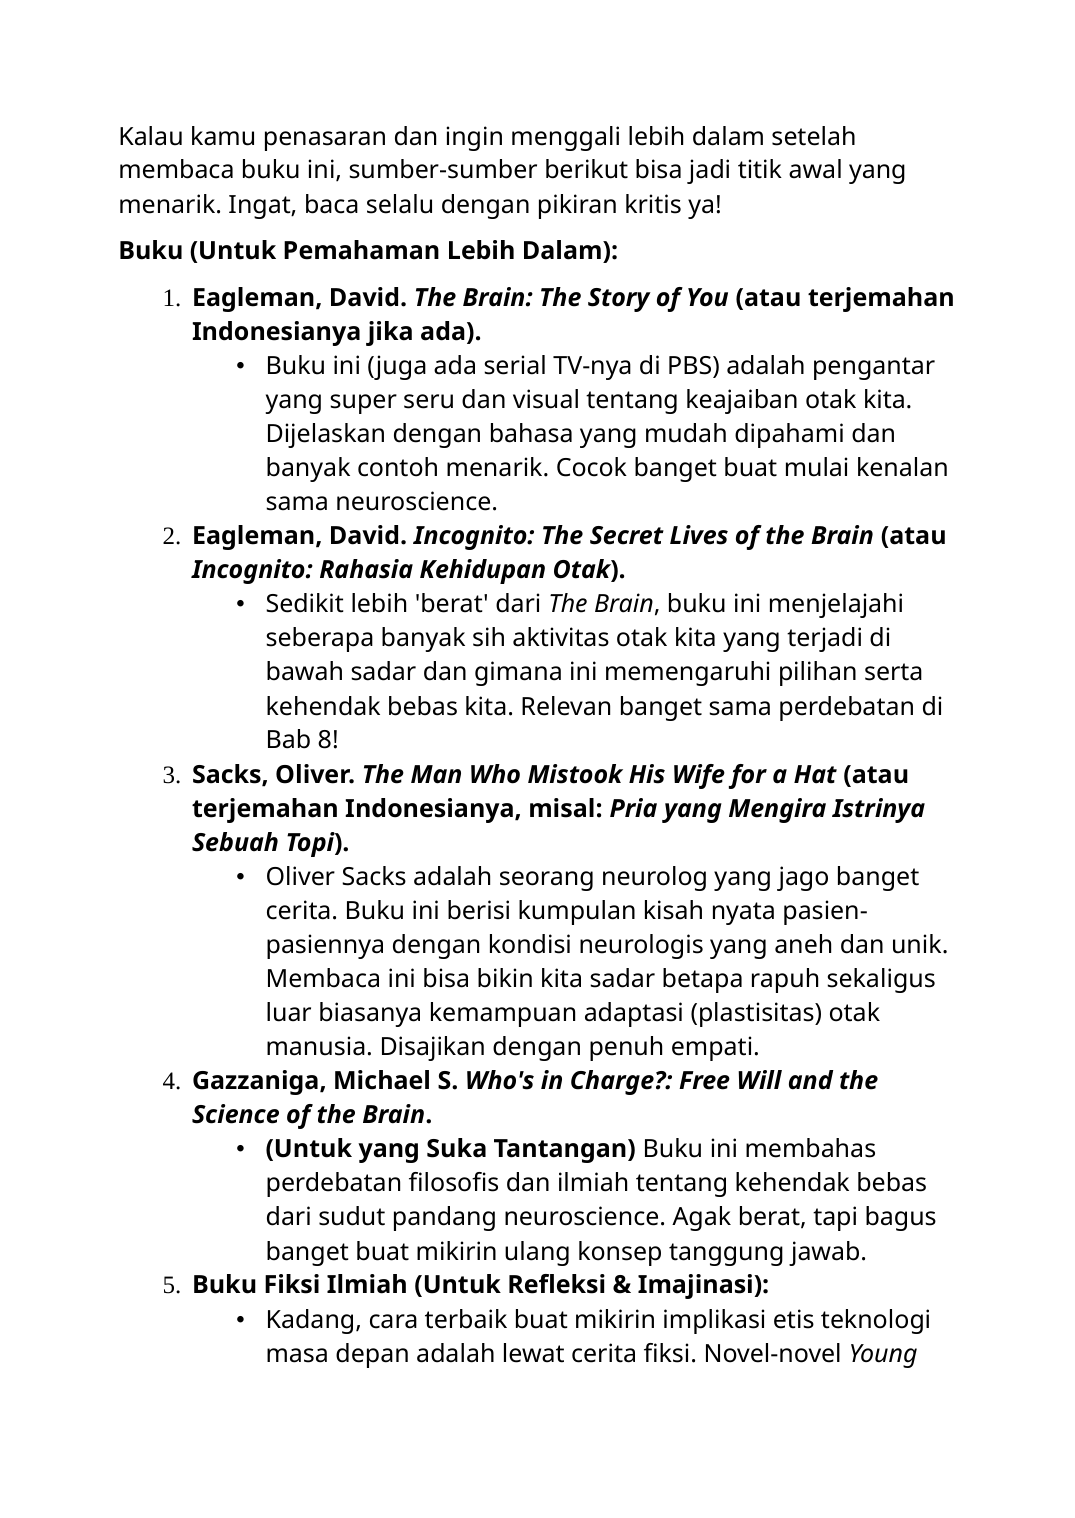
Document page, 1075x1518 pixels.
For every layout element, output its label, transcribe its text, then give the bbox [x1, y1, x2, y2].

list Eagleman, David. The Brain: The Story of You (atau terjemahan Indonesianya jika ada). [162, 279, 957, 347]
list Buku ini (juga ada serial TV-nya di PBS) adalah pengantar yang super seru dan visual tentang keajaiban otak kita. Dijelaskan dengan bahasa yang mudah dipahami dan banyak contoh menarik. Cocok banget buat mulai kenalan sama neuroscience. [236, 347, 957, 518]
list Sedikit lebih 'berat' dari The Brain, buku ini menjelajahi seberapa banyak sih aktivitas otak kita yang terjadi di bawah sadar dan gimana ini memengaruhi pilihan serta kehendak bebas kita. Relevan banget sama perdebatan di Bab 8! [236, 586, 957, 756]
list Kadang, cara terbaik buat mikirin implikasi etis teknologi masa depan adalah lewat cerita fiksi. Novel-novel Young [236, 1301, 957, 1369]
list Buku Fiksi Ilmiah (Untuk Refleksi & Imajinasi): [162, 1267, 957, 1301]
text Kalau kamu penasaran dan ingin menggali lebih dalam setelah membaca buku ini, sumber-sumber berikut bisa jadi titik awal yang menarik. Ingat, baca selalu dengan pikiran kritis ya! [118, 118, 957, 220]
list Gazzaniga, Michael S. Who's in Charge?: Free Will and the Science of the Brain. [162, 1063, 957, 1131]
list Eagleman, David. Incognito: The Secret Lives of the Brain (atau Incognito: Rahasia Kehidupan Otak). [162, 518, 957, 586]
text Buku (Untuk Pemahaman Lebih Dalam): [118, 233, 957, 267]
list (Untuk yang Suka Tantangan) Buku ini membahas perdebatan filosofis dan ilmiah tentang kehendak bebas dari sudut pandang neuroscience. Agak berat, tapi bagus banget buat mikirin ulang konsep tanggung jawab. [236, 1131, 957, 1267]
list Oliver Sacks adalah seorang neurolog yang jago banget cerita. Buku ini berisi kumpulan kisah nyata pasien-pasiennya dengan kondisi neurologis yang aneh dan unik. Membaca ini bisa bikin kita sadar betapa rapuh sekaligus luar biasanya kemampuan adaptasi (plastisitas) otak manusia. Disajikan dengan penuh empati. [236, 858, 957, 1063]
list Sacks, Oliver. The Man Who Mistook His Wife for a Hat (atau terjemahan Indonesianya, misal: Pria yang Mengira Istrinya Sebuah Topi). [162, 756, 957, 858]
